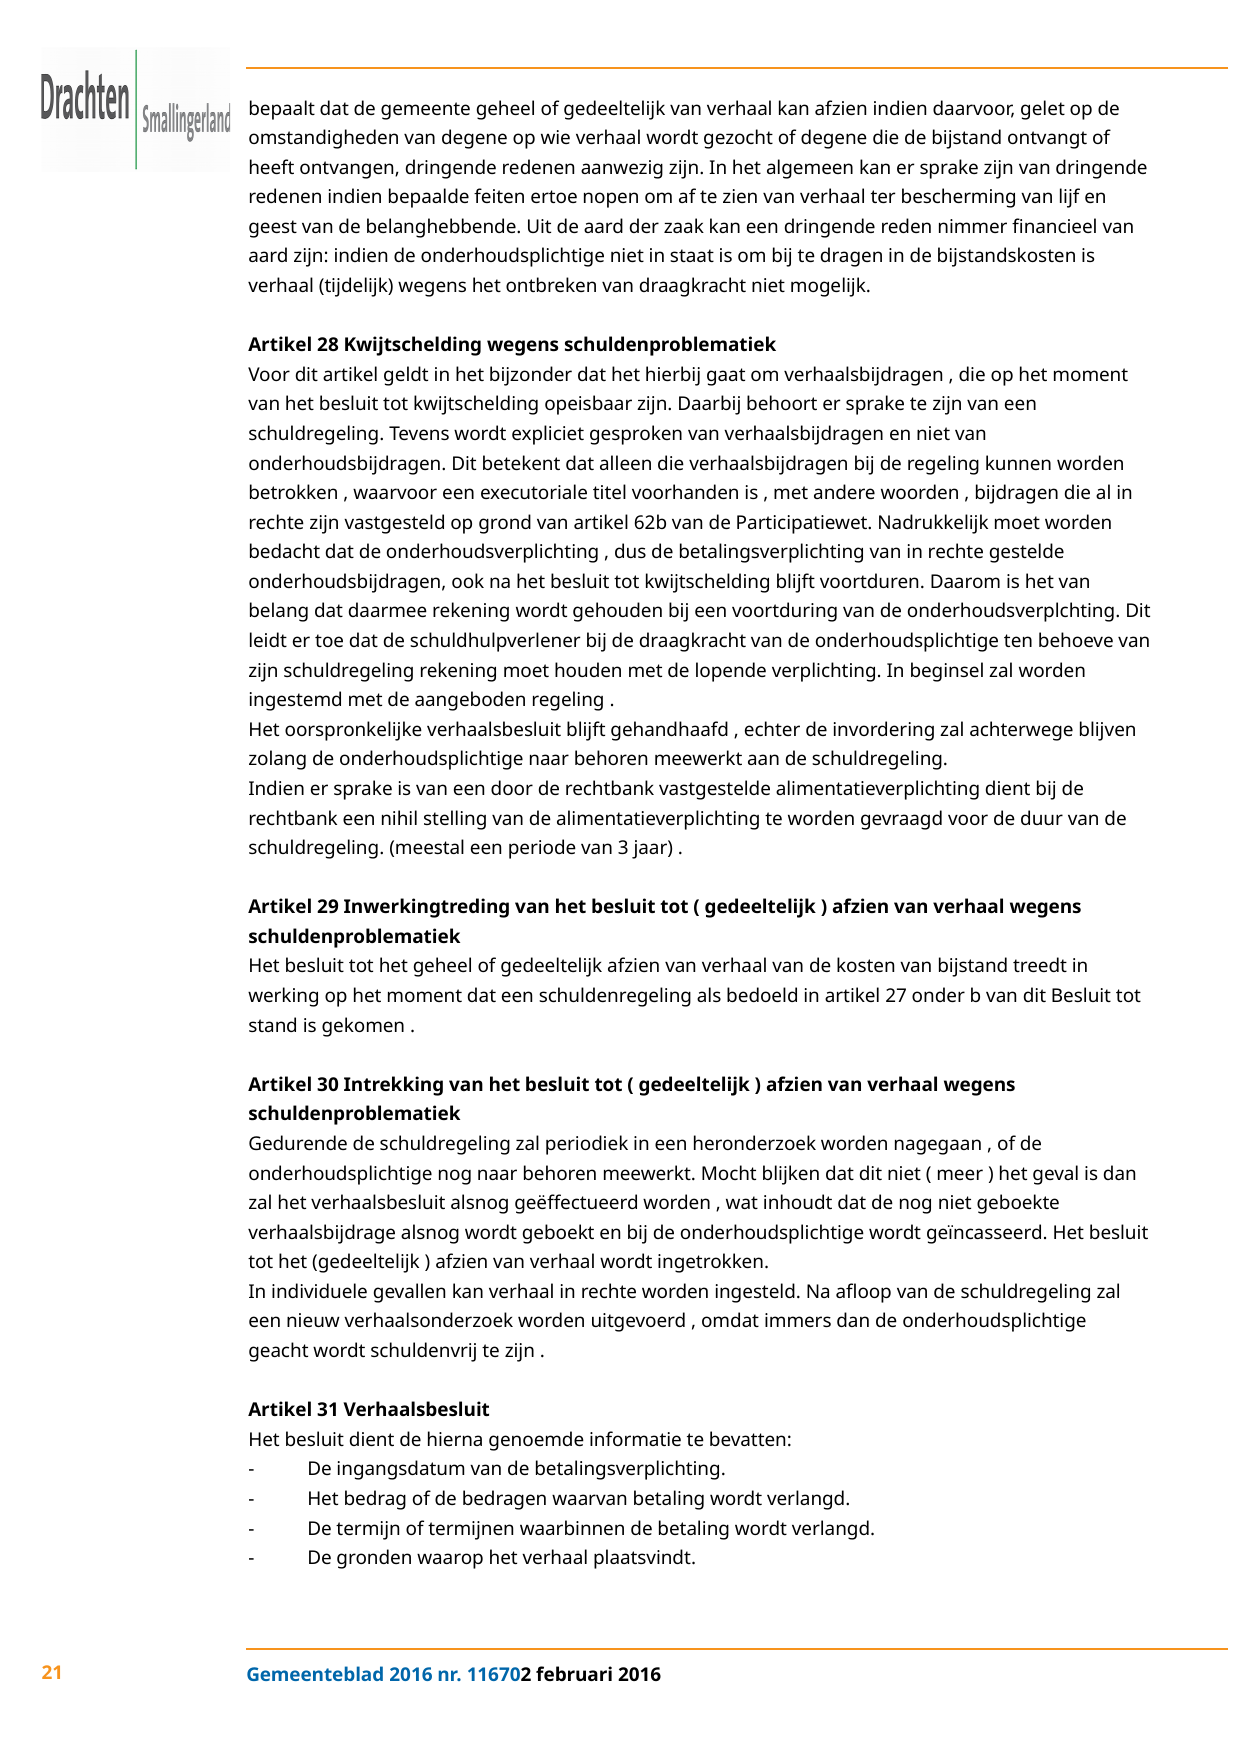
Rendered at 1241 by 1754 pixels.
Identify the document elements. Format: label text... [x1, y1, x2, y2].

text In individuele gevallen kan verhaal in rechte worden ingesteld. Na afloop van de schuldregeling zal een nieuw verhaalsonderzoek worden uitgevoerd , omdat immers dan de onderhoudsplichtige geacht wordt schuldenvrij te zijn . [248, 1278, 1152, 1363]
text Artikel 31 Verhaalsbesluit [248, 1396, 1152, 1422]
text bepaalt dat de gemeente geheel of gedeeltelijk van verhaal kan afzien indien daarvoor, gelet op de omstandigheden van degene op wie verhaal wordt gezocht of degene die de bijstand ontvangt of heeft ontvangen, dringende redenen aanwezig zijn. In het algemeen kan er sprake zijn van dringende redenen indien bepaalde feiten ertoe nopen om af te zien van verhaal ter bescherming van lijf en geest van de belanghebbende. Uit de aard der zaak kan een dringende reden nimmer financieel van aard zijn: indien de onderhoudsplichtige niet in staat is om bij te dragen in de bijstandskosten is verhaal (tijdelijk) wegens het ontbreken van draagkracht niet mogelijk. [248, 95, 1152, 298]
text Het besluit dient de hierna genoemde informatie te bevatten: [248, 1426, 1152, 1452]
list Het bedrag of de bedragen waarvan betaling wordt verlangd. [248, 1485, 1152, 1511]
text Het oorspronkelijke verhaalsbesluit blijft gehandhaafd , echter de invordering zal achterwege blijven zolang de onderhoudsplichtige naar behoren meewerkt aan de schuldregeling. [248, 716, 1152, 771]
picture [41, 47, 231, 172]
text Voor dit artikel geldt in het bijzonder dat het hierbij gaat om verhaalsbijdragen , die op het moment van het besluit tot kwijtschelding opeisbaar zijn. Daarbij behoort er sprake te zijn van een schuldregeling. Tevens wordt expliciet gesproken van verhaalsbijdragen en niet van onderhoudsbijdragen. Dit betekent dat alleen die verhaalsbijdragen bij de regeling kunnen worden betrokken , waarvoor een executoriale titel voorhanden is , met andere woorden , bijdragen die al in rechte zijn vastgesteld op grond van artikel 62b van de Participatiewet. Nadrukkelijk moet worden bedacht dat de onderhoudsverplichting , dus de betalingsverplichting van in rechte gestelde onderhoudsbijdragen, ook na het besluit tot kwijtschelding blijft voortduren. Daarom is het van belang dat daarmee rekening wordt gehouden bij een voortduring van de onderhoudsverplchting. Dit leidt er toe dat de schuldhulpverlener bij de draagkracht van de onderhoudsplichtige ten behoeve van zijn schuldregeling rekening moet houden met de lopende verplichting. In beginsel zal worden ingestemd met de aangeboden regeling . [248, 361, 1152, 712]
text Artikel 28 Kwijtschelding wegens schuldenproblematiek [248, 331, 1152, 357]
list De gronden waarop het verhaal plaatsvindt. [248, 1544, 1152, 1570]
text Artikel 30 Intrekking van het besluit tot ( gedeeltelijk ) afzien van verhaal wegens schuldenproblematiek [248, 1071, 1152, 1126]
text Indien er sprake is van een door de rechtbank vastgestelde alimentatieverplichting dient bij de rechtbank een nihil stelling van de alimentatieverplichting te worden gevraagd voor de duur van de schuldregeling. (meestal een periode van 3 jaar) . [248, 775, 1152, 860]
list De termijn of termijnen waarbinnen de betaling wordt verlangd. [248, 1515, 1152, 1541]
text Het besluit tot het geheel of gedeeltelijk afzien van verhaal van de kosten van bijstand treedt in werking op het moment dat een schuldenregeling als bedoeld in artikel 27 onder b van dit Besluit tot stand is gekomen . [248, 953, 1152, 1038]
text Artikel 29 Inwerkingtreding van het besluit tot ( gedeeltelijk ) afzien van verhaal wegens schuldenproblematiek [248, 893, 1152, 949]
text Gedurende de schuldregeling zal periodiek in een heronderzoek worden nagegaan , of de onderhoudsplichtige nog naar behoren meewerkt. Mocht blijken dat dit niet ( meer ) het geval is dan zal het verhaalsbesluit alsnog geëffectueerd worden , wat inhoudt dat de nog niet geboekte verhaalsbijdrage alsnog wordt geboekt en bij de onderhoudsplichtige wordt geïncasseerd. Het besluit tot het (gedeeltelijk ) afzien van verhaal wordt ingetrokken. [248, 1130, 1152, 1274]
list De ingangsdatum van de betalingsverplichting. [248, 1456, 1152, 1481]
